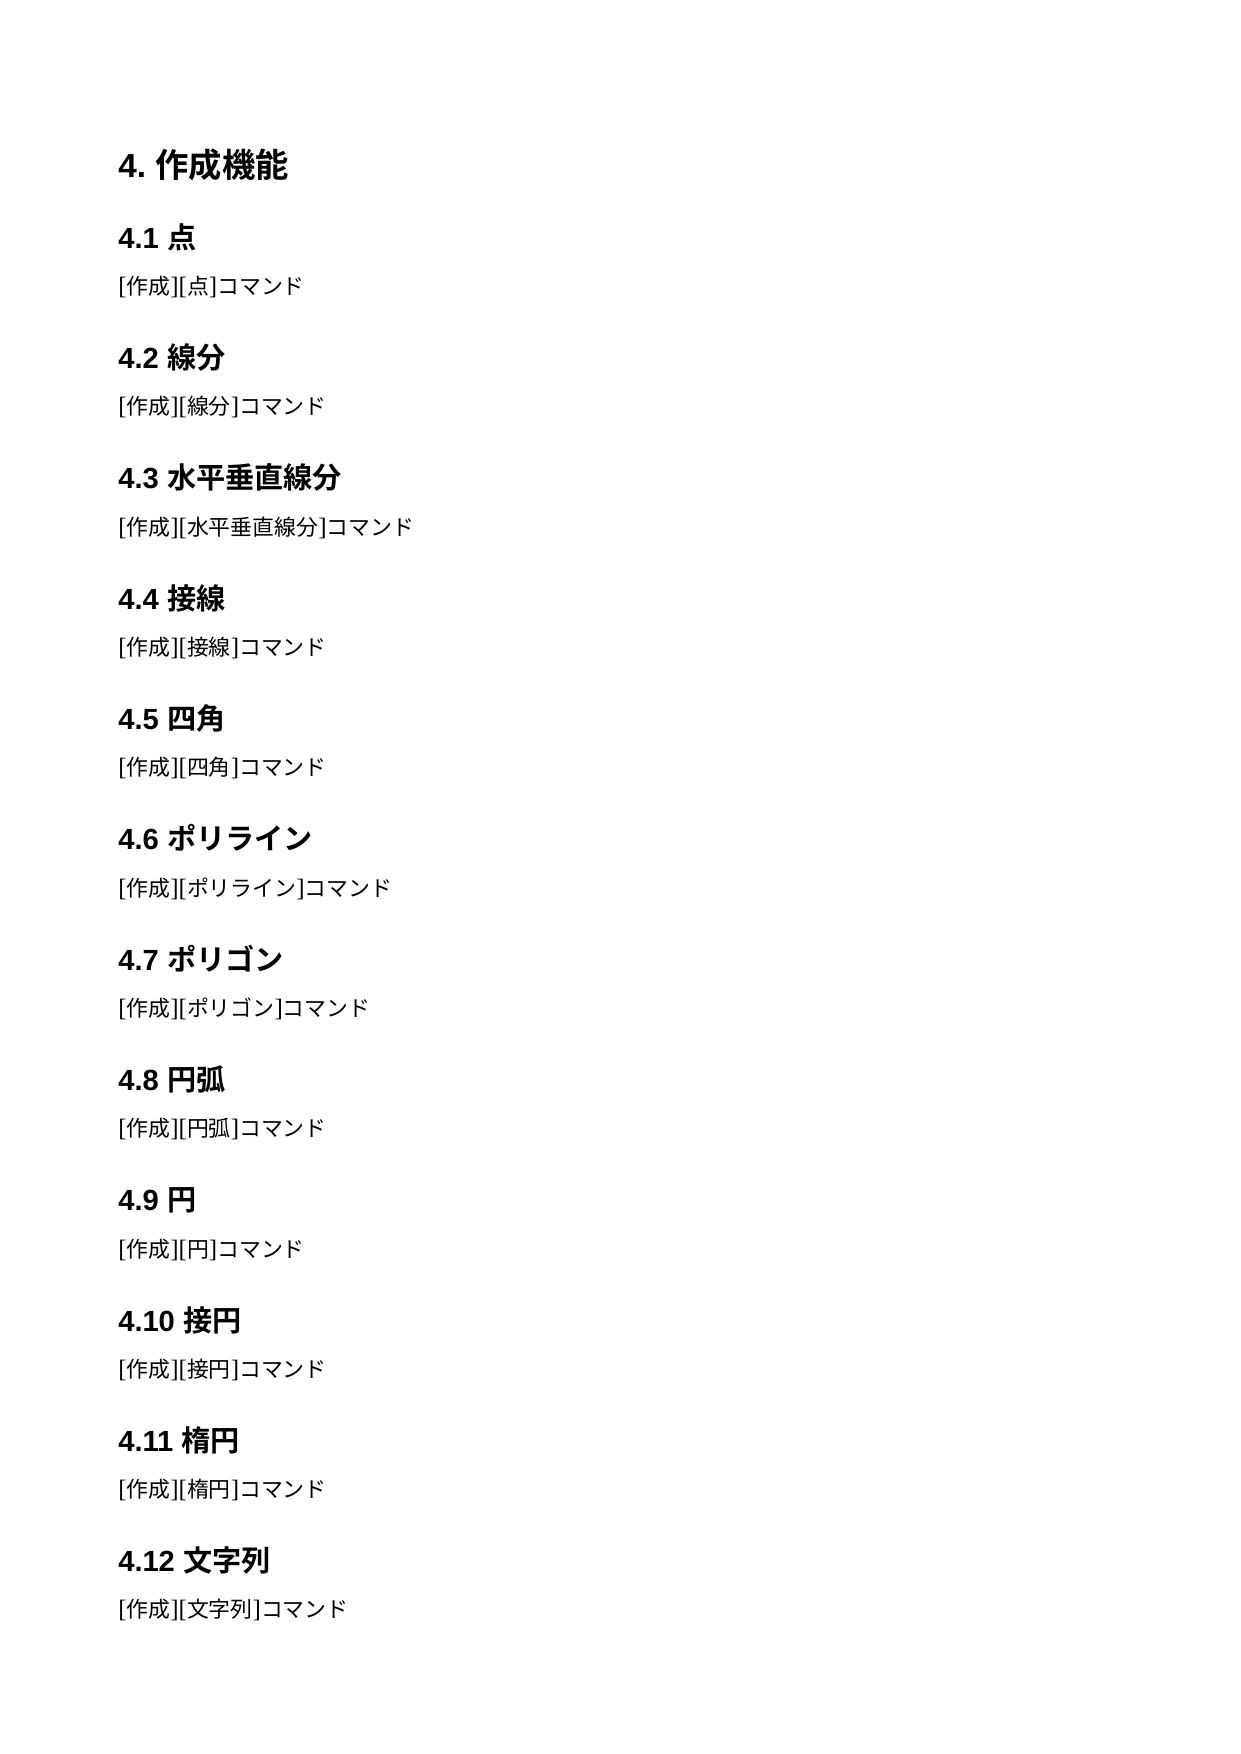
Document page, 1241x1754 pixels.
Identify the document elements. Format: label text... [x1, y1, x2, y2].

text [作成][楕円]コマンド [118, 1472, 1187, 1504]
subtitle 4.9 円 [118, 1177, 1187, 1219]
text [作成][接円]コマンド [118, 1352, 1187, 1383]
subtitle 4.7 ポリゴン [118, 936, 1187, 978]
text [作成][円]コマンド [118, 1232, 1187, 1263]
subtitle 4. 作成機能 [118, 139, 1187, 187]
text [作成][四角]コマンド [118, 750, 1187, 782]
text [作成][線分]コマンド [118, 389, 1187, 421]
subtitle 4.3 水平垂直線分 [118, 455, 1187, 497]
text [作成][文字列]コマンド [118, 1592, 1187, 1624]
text [作成][水平垂直線分]コマンド [118, 510, 1187, 541]
text [作成][ポリライン]コマンド [118, 871, 1187, 902]
text [作成][点]コマンド [118, 269, 1187, 301]
subtitle 4.11 楕円 [118, 1417, 1187, 1460]
text [作成][接線]コマンド [118, 630, 1187, 662]
subtitle 4.6 ポリライン [118, 816, 1187, 858]
subtitle 4.12 文字列 [118, 1538, 1187, 1580]
text [作成][ポリゴン]コマンド [118, 991, 1187, 1023]
subtitle 4.2 線分 [118, 334, 1187, 377]
subtitle 4.10 接円 [118, 1297, 1187, 1339]
subtitle 4.8 円弧 [118, 1056, 1187, 1099]
text [作成][円弧]コマンド [118, 1111, 1187, 1143]
subtitle 4.5 四角 [118, 696, 1187, 738]
subtitle 4.4 接線 [118, 575, 1187, 617]
subtitle 4.1 点 [118, 214, 1187, 257]
